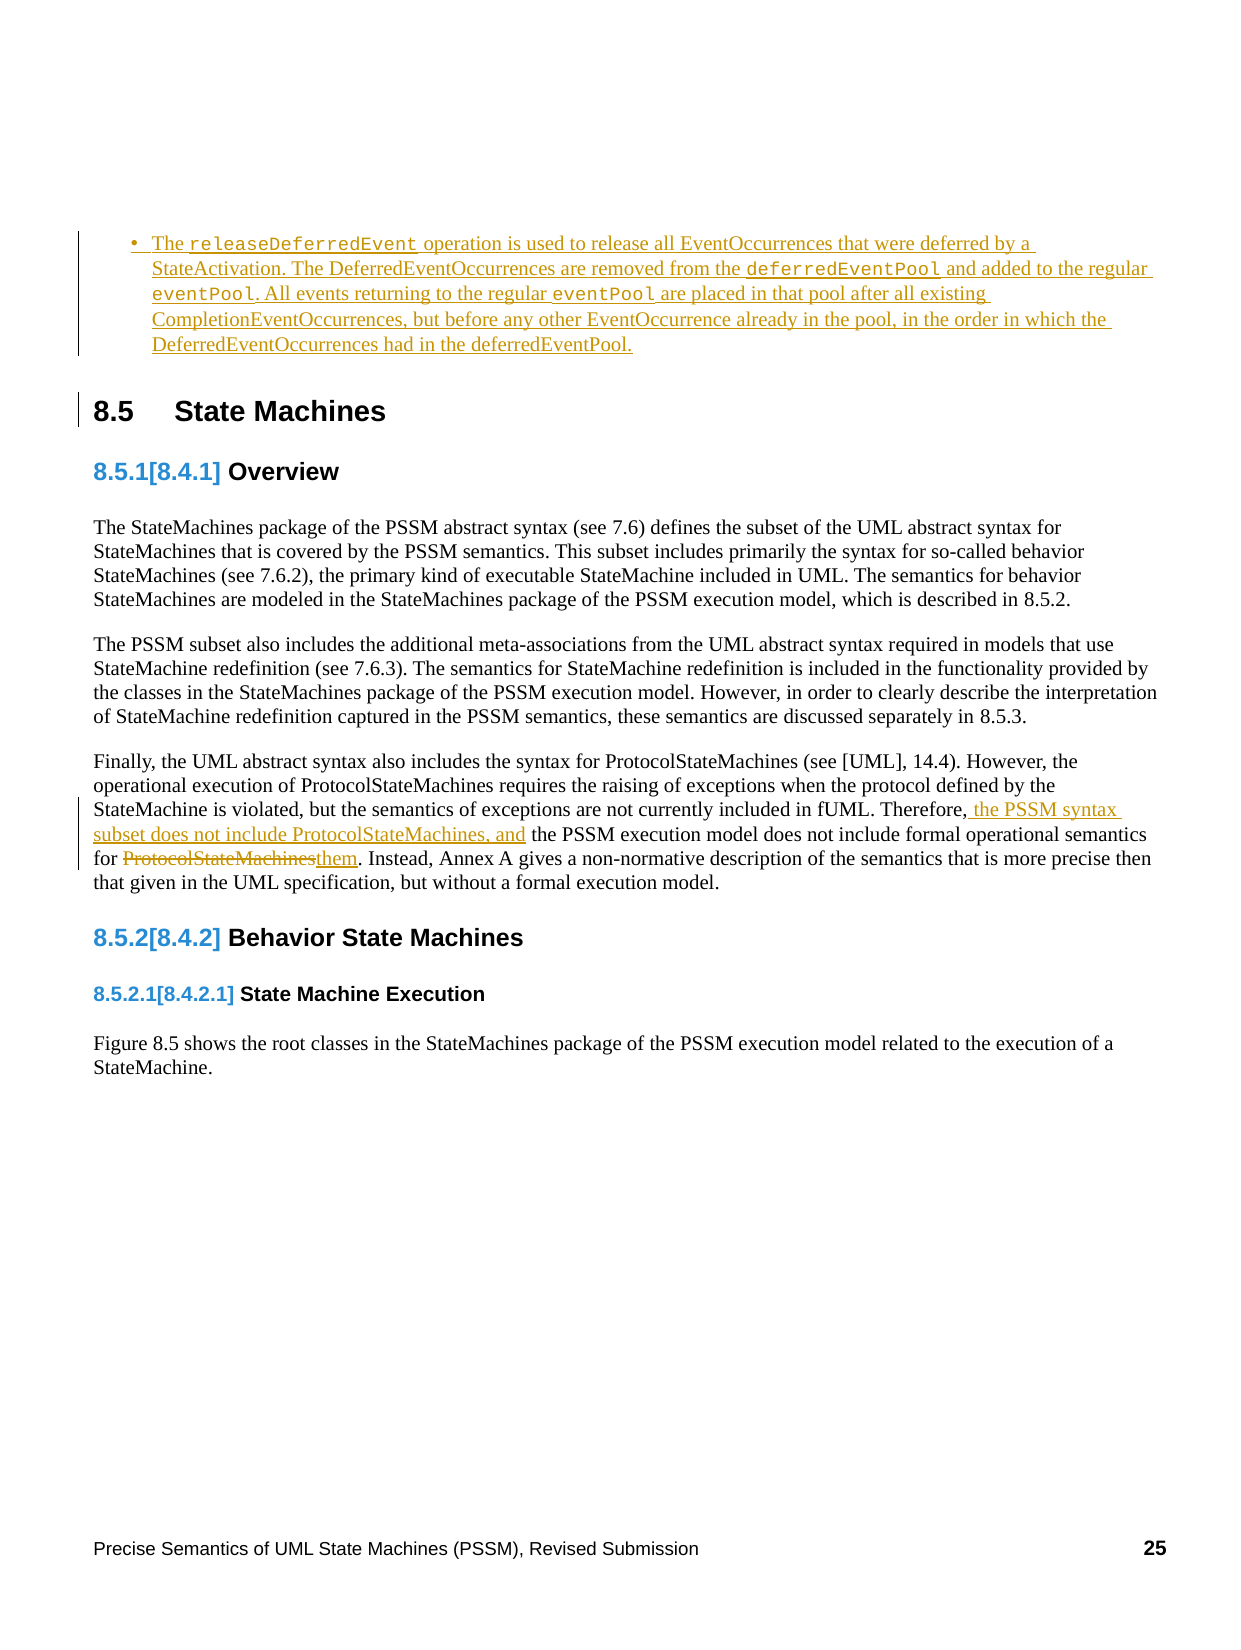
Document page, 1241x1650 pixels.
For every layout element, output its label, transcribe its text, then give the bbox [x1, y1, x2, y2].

text The PSSM subset also includes the additional meta-associations from the UML abstract syntax required in models that use StateMachine redefinition (see 7.6.3). The semantics for StateMachine redefinition is included in the functionality provided by the classes in the StateMachines package of the PSSM execution model. However, in order to clearly describe the interpretation of StateMachine redefinition captured in the PSSM semantics, these semantics are discussed separately in 8.5.3. [93, 632, 1164, 728]
list The releaseDeferredEvent operation is used to release all EventOccurrences that were deferred by a StateActivation. The DeferredEventOccurrences are removed from the deferredEventPool and added to the regular eventPool. All events returning to the regular eventPool are placed in that pool after all existing CompletionEventOccurrences, but before any other EventOccurrence already in the pool, in the order in which the DeferredEventOccurrences had in the deferredEventPool. [131, 231, 1164, 356]
subtitle Behavior State Machines [93, 923, 1164, 952]
subtitle Overview [93, 456, 1164, 486]
text Finally, the UML abstract syntax also includes the syntax for ProtocolStateMachines (see [UML], 14.4). However, the operational execution of ProtocolStateMachines requires the raising of exceptions when the protocol defined by the StateMachine is violated, but the semantics of exceptions are not currently included in fUML. Therefore, the PSSM syntax subset does not include ProtocolStateMachines, and the PSSM execution model does not include formal operational semantics for them. Instead, Annex A gives a non-normative description of the semantics that is more precise then that given in the UML specification, but without a formal execution model. [93, 749, 1164, 894]
subtitle State Machines [93, 392, 1164, 427]
subtitle State Machine Execution [93, 981, 1164, 1006]
text The StateMachines package of the PSSM abstract syntax (see 7.6) defines the subset of the UML abstract syntax for StateMachines that is covered by the PSSM semantics. This subset includes primarily the syntax for so-called behavior StateMachines (see 7.6.2), the primary kind of executable StateMachine included in UML. The semantics for behavior StateMachines are modeled in the StateMachines package of the PSSM execution model, which is described in 8.5.2. [93, 515, 1164, 611]
text Figure 8.5 shows the root classes in the StateMachines package of the PSSM execution model related to the execution of a StateMachine. [93, 1031, 1164, 1079]
